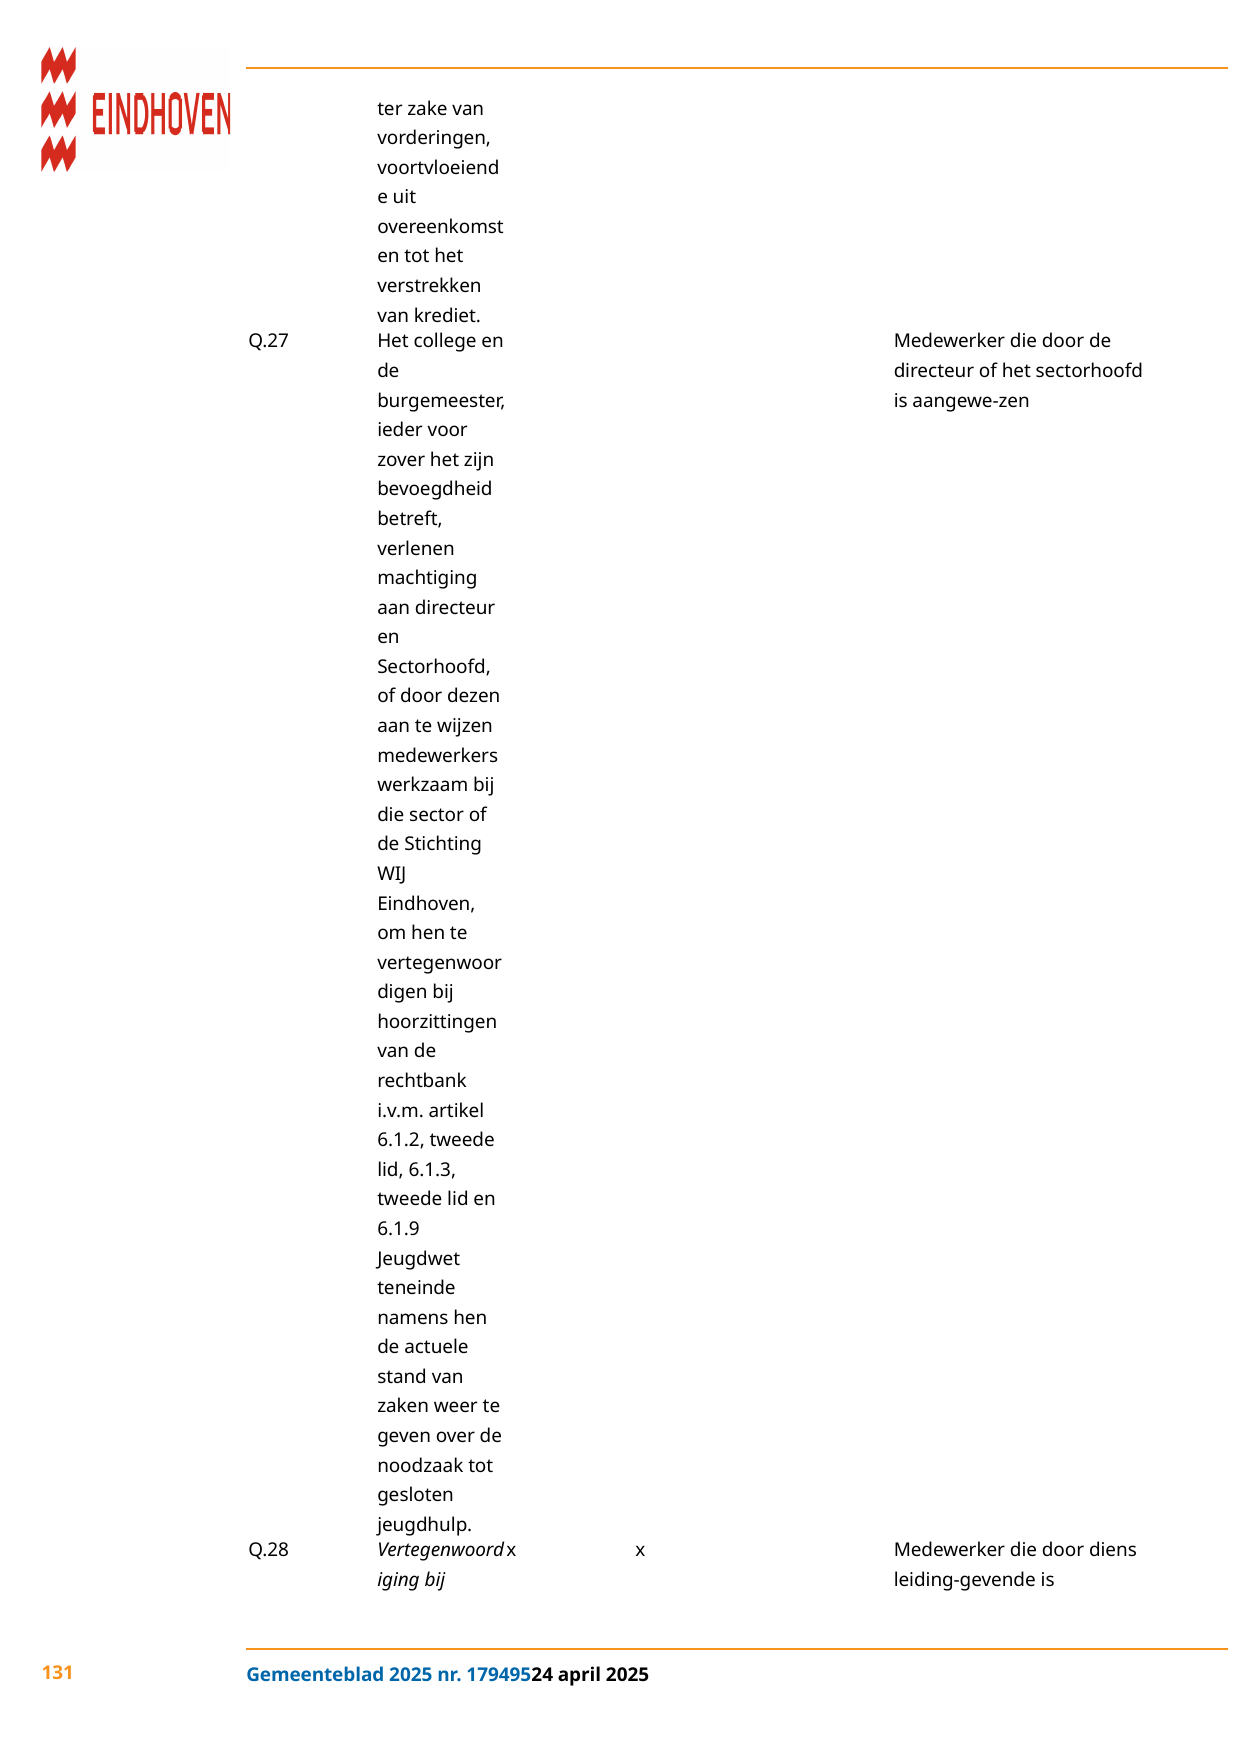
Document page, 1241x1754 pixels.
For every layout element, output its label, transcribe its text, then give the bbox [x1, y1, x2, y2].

table_cell [506, 95, 635, 328]
table_cell ter zake van vorderingen, voortvloeiende uit overeenkomsten tot het verstrekken van krediet. [377, 95, 506, 328]
table_cell [506, 328, 635, 1537]
picture [41, 47, 231, 172]
table_cell [635, 95, 893, 328]
table_cell Q.28 [248, 1537, 377, 1592]
table_cell Q.27 [248, 328, 377, 1537]
table_cell Medewerker die door de directeur of het sectorhoofd is aangewe-zen [894, 328, 1152, 1537]
table_cell Medewerker die door diens leiding-gevende is [894, 1537, 1152, 1592]
table_cell x [506, 1537, 635, 1592]
table_cell Vertegenwoordiging bij [377, 1537, 506, 1592]
table_cell [248, 95, 377, 328]
table_cell [635, 328, 893, 1537]
table_cell x [635, 1537, 893, 1592]
table_cell Het college en de burgemeester, ieder voor zover het zijn bevoegdheid betreft, verlenen machtiging aan directeur en Sectorhoofd, of door dezen aan te wijzen medewerkers werkzaam bij die sector of de Stichting WIJ Eindhoven, om hen te vertegenwoordigen bij hoorzittingen van de rechtbank i.v.m. artikel 6.1.2, tweede lid, 6.1.3, tweede lid en 6.1.9 Jeugdwet teneinde namens hen de actuele stand van zaken weer te geven over de noodzaak tot gesloten jeugdhulp. [377, 328, 506, 1537]
table_cell [894, 95, 1152, 328]
